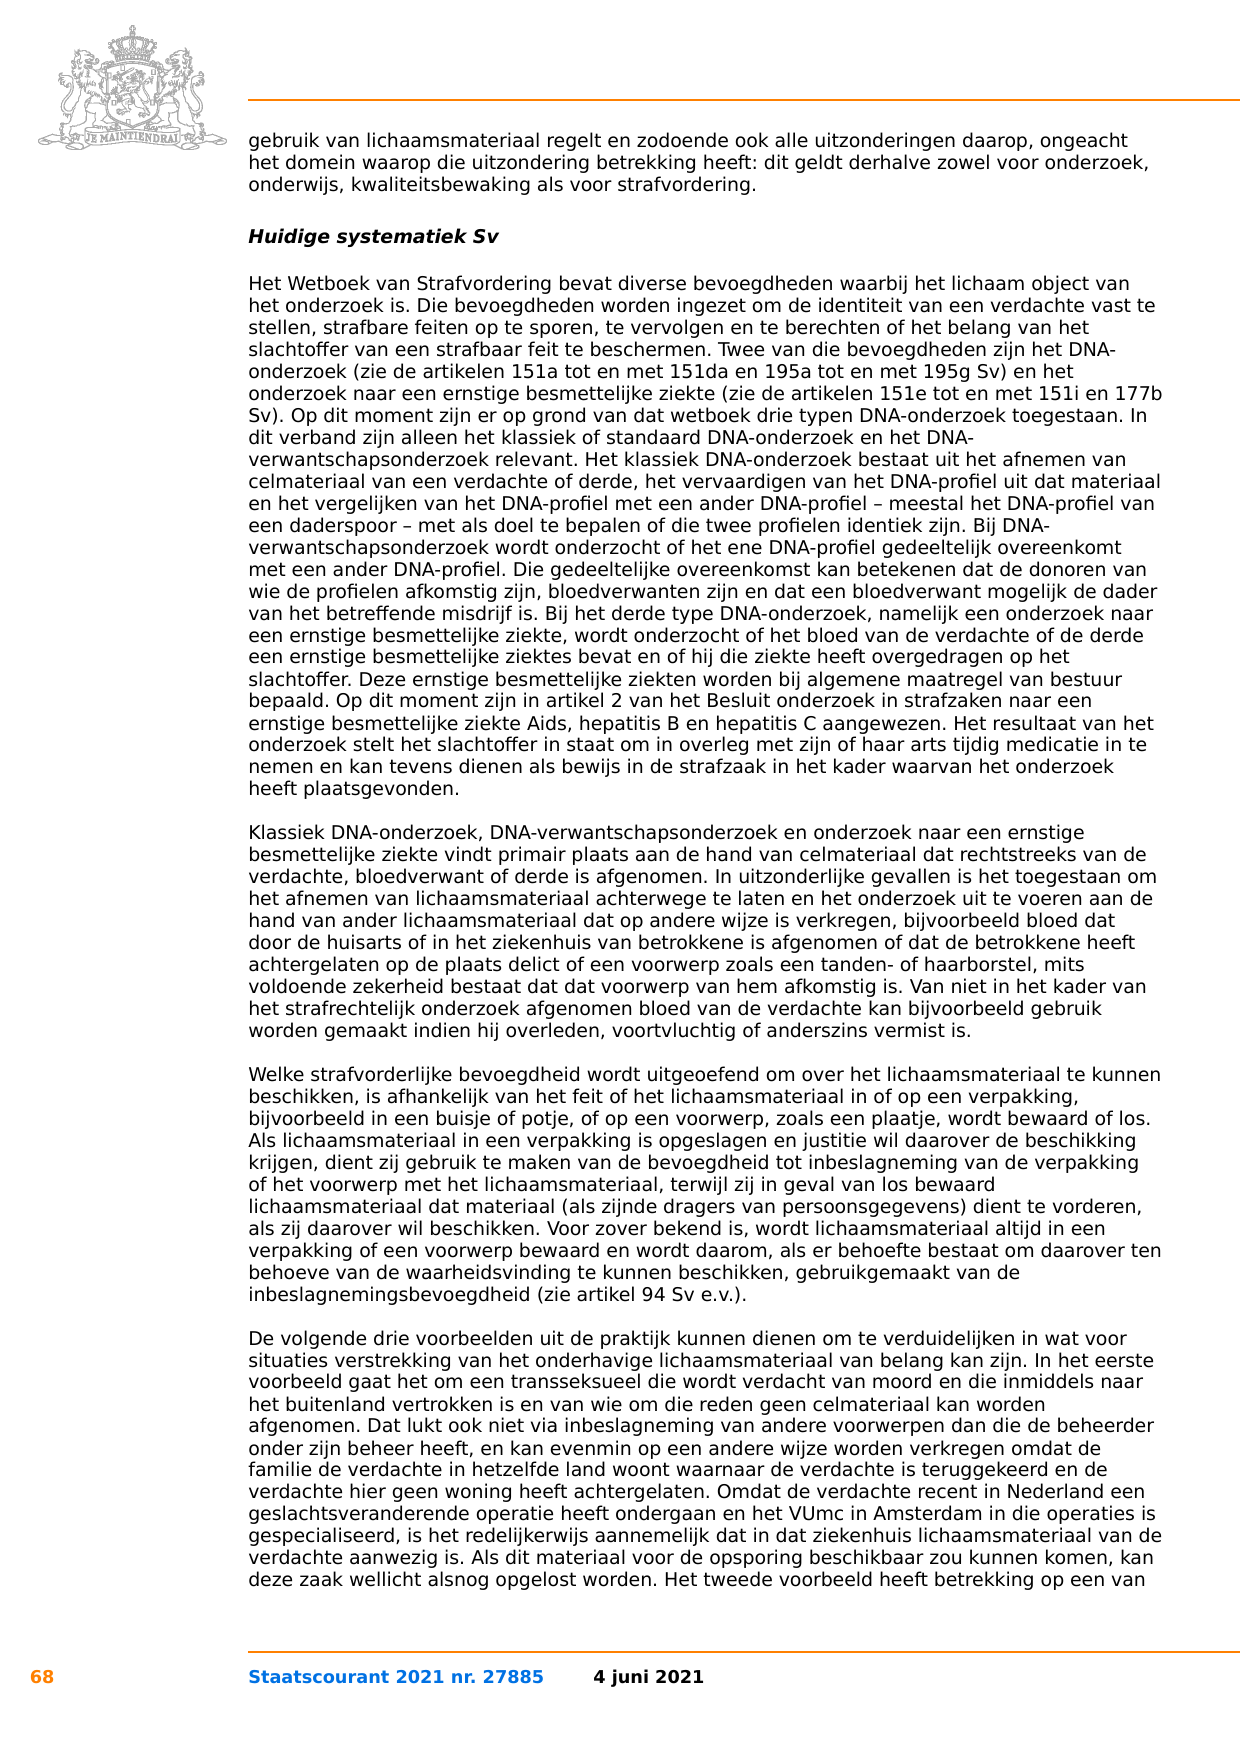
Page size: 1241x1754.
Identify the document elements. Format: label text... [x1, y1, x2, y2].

text Welke strafvorderlijke bevoegdheid wordt uitgeoefend om over het lichaamsmateriaal te kunnen beschikken, is afhankelijk van het feit of het lichaamsmateriaal in of op een verpakking, bijvoorbeeld in een buisje of potje, of op een voorwerp, zoals een plaatje, wordt bewaard of los. Als lichaamsmateriaal in een verpakking is opgeslagen en justitie wil daarover de beschikking krijgen, dient zij gebruik te maken van de bevoegdheid tot inbeslagneming van de verpakking of het voorwerp met het lichaamsmateriaal, terwijl zij in geval van los bewaard lichaamsmateriaal dat materiaal (als zijnde dragers van persoonsgegevens) dient te vorderen, als zij daarover wil beschikken. Voor zover bekend is, wordt lichaamsmateriaal altijd in een verpakking of een voorwerp bewaard en wordt daarom, als er behoefte bestaat om daarover ten behoeve van de waarheidsvinding te kunnen beschikken, gebruikgemaakt van de inbeslagnemingsbevoegdheid (zie artikel 94 Sv e.v.). [248, 1064, 1163, 1306]
picture [38, 25, 227, 150]
text Het Wetboek van Strafvordering bevat diverse bevoegdheden waarbij het lichaam object van het onderzoek is. Die bevoegdheden worden ingezet om de identiteit van een verdachte vast te stellen, strafbare feiten op te sporen, te vervolgen en te berechten of het belang van het slachtoffer van een strafbaar feit te beschermen. Twee van die bevoegdheden zijn het DNA-onderzoek (zie de artikelen 151a tot en met 151da en 195a tot en met 195g Sv) en het onderzoek naar een ernstige besmettelijke ziekte (zie de artikelen 151e tot en met 151i en 177b Sv). Op dit moment zijn er op grond van dat wetboek drie typen DNA-onderzoek toegestaan. In dit verband zijn alleen het klassiek of standaard DNA-onderzoek en het DNA-verwantschapsonderzoek relevant. Het klassiek DNA-onderzoek bestaat uit het afnemen van celmateriaal van een verdachte of derde, het vervaardigen van het DNA-profiel uit dat materiaal en het vergelijken van het DNA-profiel met een ander DNA-profiel – meestal het DNA-profiel van een daderspoor – met als doel te bepalen of die twee profielen identiek zijn. Bij DNA-verwantschapsonderzoek wordt onderzocht of het ene DNA-profiel gedeeltelijk overeenkomt met een ander DNA-profiel. Die gedeeltelijke overeenkomst kan betekenen dat de donoren van wie de profielen afkomstig zijn, bloedverwanten zijn en dat een bloedverwant mogelijk de dader van het betreffende misdrijf is. Bij het derde type DNA-onderzoek, namelijk een onderzoek naar een ernstige besmettelijke ziekte, wordt onderzocht of het bloed van de verdachte of de derde een ernstige besmettelijke ziektes bevat en of hij die ziekte heeft overgedragen op het slachtoffer. Deze ernstige besmettelijke ziekten worden bij algemene maatregel van bestuur bepaald. Op dit moment zijn in artikel 2 van het Besluit onderzoek in strafzaken naar een ernstige besmettelijke ziekte Aids, hepatitis B en hepatitis C aangewezen. Het resultaat van het onderzoek stelt het slachtoffer in staat om in overleg met zijn of haar arts tijdig medicatie in te nemen en kan tevens dienen als bewijs in de strafzaak in het kader waarvan het onderzoek heeft plaatsgevonden. [248, 273, 1163, 800]
subtitle Huidige systematiek Sv [248, 226, 1163, 248]
text Klassiek DNA-onderzoek, DNA-verwantschapsonderzoek en onderzoek naar een ernstige besmettelijke ziekte vindt primair plaats aan de hand van celmateriaal dat rechtstreeks van de verdachte, bloedverwant of derde is afgenomen. In uitzonderlijke gevallen is het toegestaan om het afnemen van lichaamsmateriaal achterwege te laten en het onderzoek uit te voeren aan de hand van ander lichaamsmateriaal dat op andere wijze is verkregen, bijvoorbeeld bloed dat door de huisarts of in het ziekenhuis van betrokkene is afgenomen of dat de betrokkene heeft achtergelaten op de plaats delict of een voorwerp zoals een tanden- of haarborstel, mits voldoende zekerheid bestaat dat dat voorwerp van hem afkomstig is. Van niet in het kader van het strafrechtelijk onderzoek afgenomen bloed van de verdachte kan bijvoorbeeld gebruik worden gemaakt indien hij overleden, voortvluchtig of anderszins vermist is. [248, 822, 1163, 1042]
text De volgende drie voorbeelden uit de praktijk kunnen dienen om te verduidelijken in wat voor situaties verstrekking van het onderhavige lichaamsmateriaal van belang kan zijn. In het eerste voorbeeld gaat het om een transseksueel die wordt verdacht van moord en die inmiddels naar het buitenland vertrokken is en van wie om die reden geen celmateriaal kan worden afgenomen. Dat lukt ook niet via inbeslagneming van andere voorwerpen dan die de beheerder onder zijn beheer heeft, en kan evenmin op een andere wijze worden verkregen omdat de familie de verdachte in hetzelfde land woont waarnaar de verdachte is teruggekeerd en de verdachte hier geen woning heeft achtergelaten. Omdat de verdachte recent in Nederland een geslachtsveranderende operatie heeft ondergaan en het VUmc in Amsterdam in die operaties is gespecialiseerd, is het redelijkerwijs aannemelijk dat in dat ziekenhuis lichaamsmateriaal van de verdachte aanwezig is. Als dit materiaal voor de opsporing beschikbaar zou kunnen komen, kan deze zaak wellicht alsnog opgelost worden. Het tweede voorbeeld heeft betrekking op een van [248, 1327, 1163, 1591]
text gebruik van lichaamsmateriaal regelt en zodoende ook alle uitzonderingen daarop, ongeacht het domein waarop die uitzondering betrekking heeft: dit geldt derhalve zowel voor onderzoek, onderwijs, kwaliteitsbewaking als voor strafvordering. [248, 130, 1163, 196]
